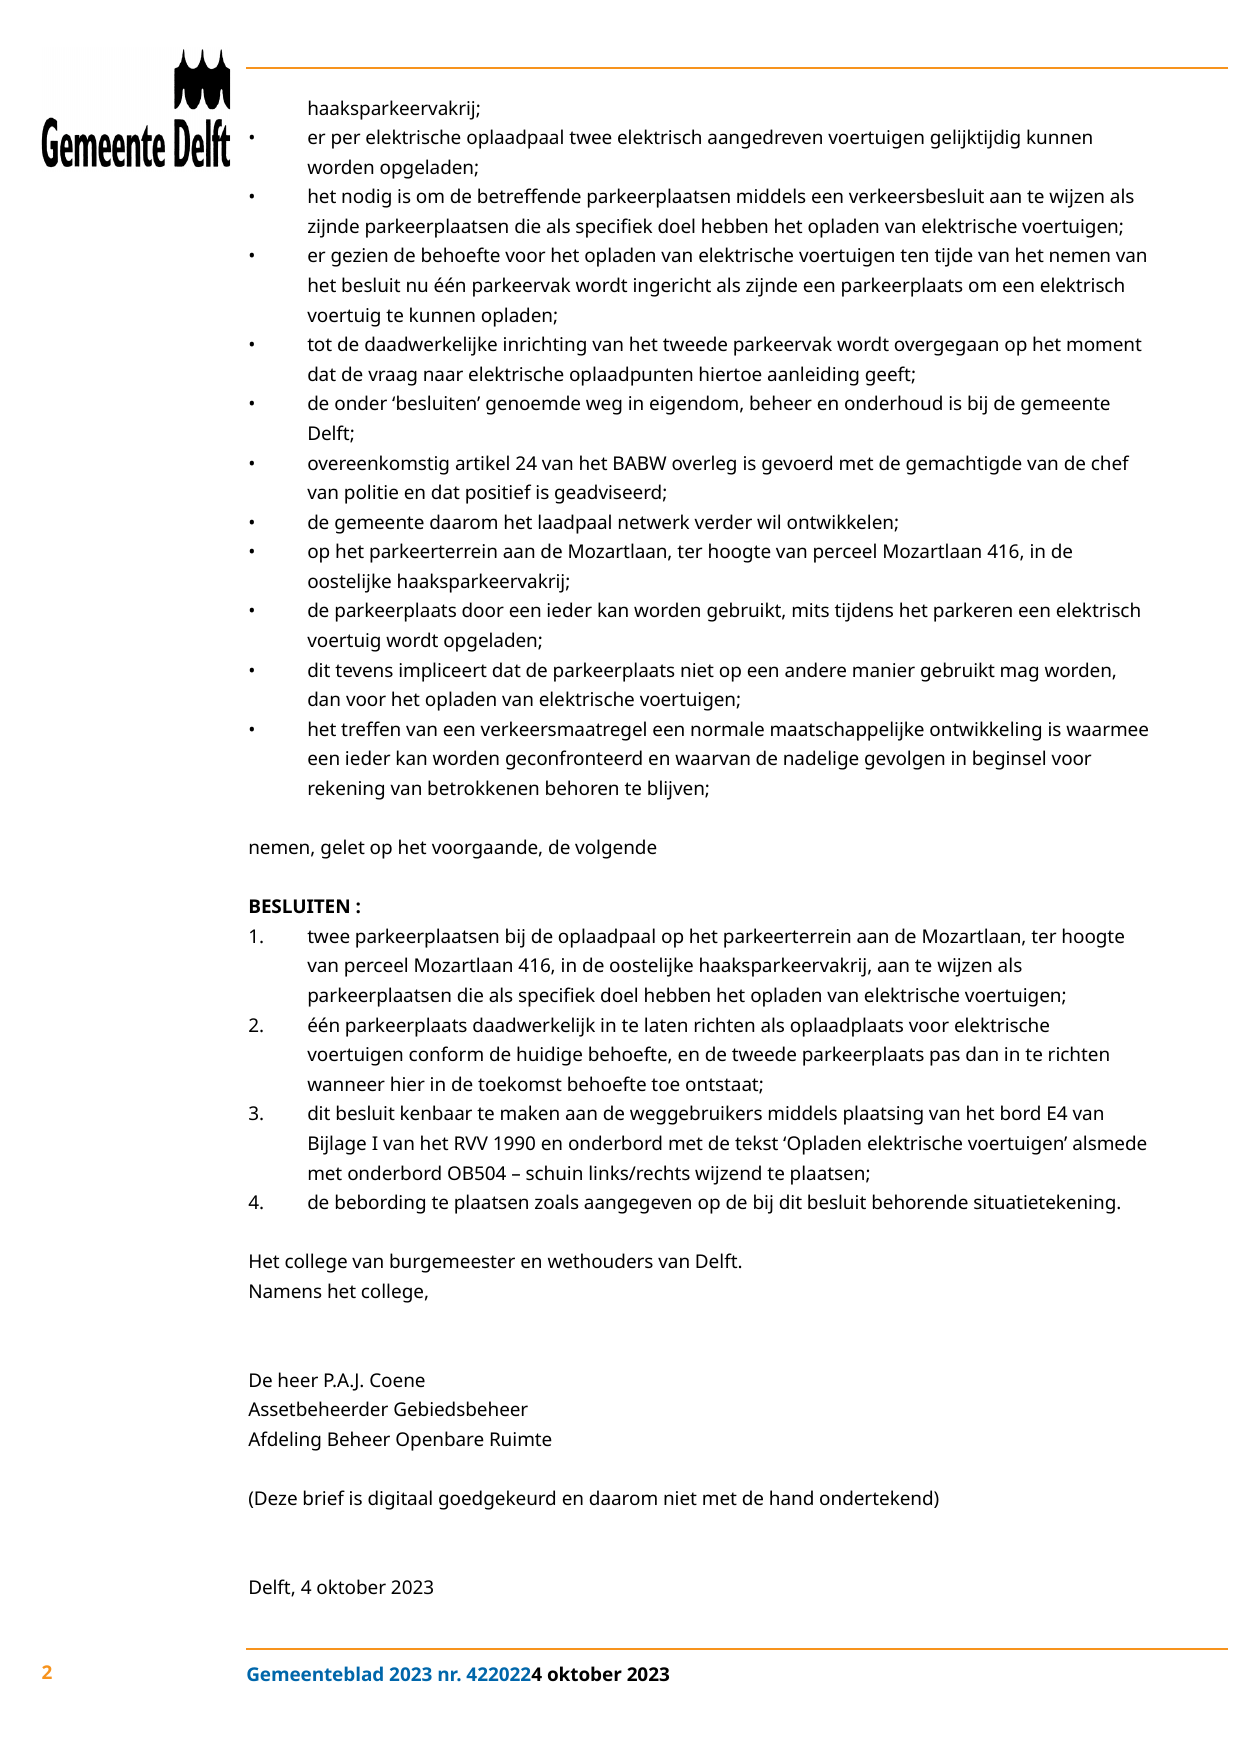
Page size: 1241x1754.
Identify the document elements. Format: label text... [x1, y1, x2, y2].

picture [41, 47, 231, 172]
list op het parkeerterrein aan de Mozartlaan, ter hoogte van perceel Mozartlaan 416, in de oostelijke haaksparkeervakrij; [248, 538, 1152, 594]
list de bebording te plaatsen zoals aangegeven op de bij dit besluit behorende situatietekening. [248, 1189, 1152, 1215]
list één parkeerplaats daadwerkelijk in te laten richten als oplaadplaats voor elektrische voertuigen conform de huidige behoefte, en de tweede parkeerplaats pas dan in te richten wanneer hier in de toekomst behoefte toe ontstaat; [248, 1012, 1152, 1097]
text BESLUITEN : [248, 893, 1152, 919]
list twee parkeerplaatsen bij de oplaadpaal op het parkeerterrein aan de Mozartlaan, ter hoogte van perceel Mozartlaan 416, in de oostelijke haaksparkeervakrij, aan te wijzen als parkeerplaatsen die als specifiek doel hebben het opladen van elektrische voertuigen; [248, 923, 1152, 1008]
text Namens het college, [248, 1278, 1152, 1304]
text (Deze brief is digitaal goedgekeurd en daarom niet met de hand ondertekend) [248, 1485, 1152, 1511]
text Het college van burgemeester en wethouders van Delft. [248, 1248, 1152, 1274]
list het nodig is om de betreffende parkeerplaatsen middels een verkeersbesluit aan te wijzen als zijnde parkeerplaatsen die als specifiek doel hebben het opladen van elektrische voertuigen; [248, 183, 1152, 239]
list de onder ‘besluiten’ genoemde weg in eigendom, beheer en onderhoud is bij de gemeente Delft; [248, 391, 1152, 446]
list de gemeente daarom het laadpaal netwerk verder wil ontwikkelen; [248, 509, 1152, 535]
text De heer P.A.J. Coene [248, 1367, 1152, 1393]
text Delft, 4 oktober 2023 [248, 1574, 1152, 1600]
list haaksparkeervakrij; [248, 95, 1152, 121]
text nemen, gelet op het voorgaande, de volgende [248, 834, 1152, 860]
text Assetbeheerder Gebiedsbeheer [248, 1396, 1152, 1422]
list tot de daadwerkelijke inrichting van het tweede parkeervak wordt overgegaan op het moment dat de vraag naar elektrische oplaadpunten hiertoe aanleiding geeft; [248, 331, 1152, 387]
list de parkeerplaats door een ieder kan worden gebruikt, mits tijdens het parkeren een elektrisch voertuig wordt opgeladen; [248, 598, 1152, 653]
list dit besluit kenbaar te maken aan de weggebruikers middels plaatsing van het bord E4 van Bijlage I van het RVV 1990 en onderbord met de tekst ‘Opladen elektrische voertuigen’ alsmede met onderbord OB504 – schuin links/rechts wijzend te plaatsen; [248, 1101, 1152, 1186]
list dit tevens impliceert dat de parkeerplaats niet op een andere manier gebruikt mag worden, dan voor het opladen van elektrische voertuigen; [248, 657, 1152, 712]
list overeenkomstig artikel 24 van het BABW overleg is gevoerd met de gemachtigde van de chef van politie en dat positief is geadviseerd; [248, 450, 1152, 505]
text Afdeling Beheer Openbare Ruimte [248, 1426, 1152, 1452]
list er per elektrische oplaadpaal twee elektrisch aangedreven voertuigen gelijktijdig kunnen worden opgeladen; [248, 124, 1152, 180]
list het treffen van een verkeersmaatregel een normale maatschappelijke ontwikkeling is waarmee een ieder kan worden geconfronteerd en waarvan de nadelige gevolgen in beginsel voor rekening van betrokkenen behoren te blijven; [248, 716, 1152, 801]
list er gezien de behoefte voor het opladen van elektrische voertuigen ten tijde van het nemen van het besluit nu één parkeervak wordt ingericht als zijnde een parkeerplaats om een elektrisch voertuig te kunnen opladen; [248, 243, 1152, 328]
